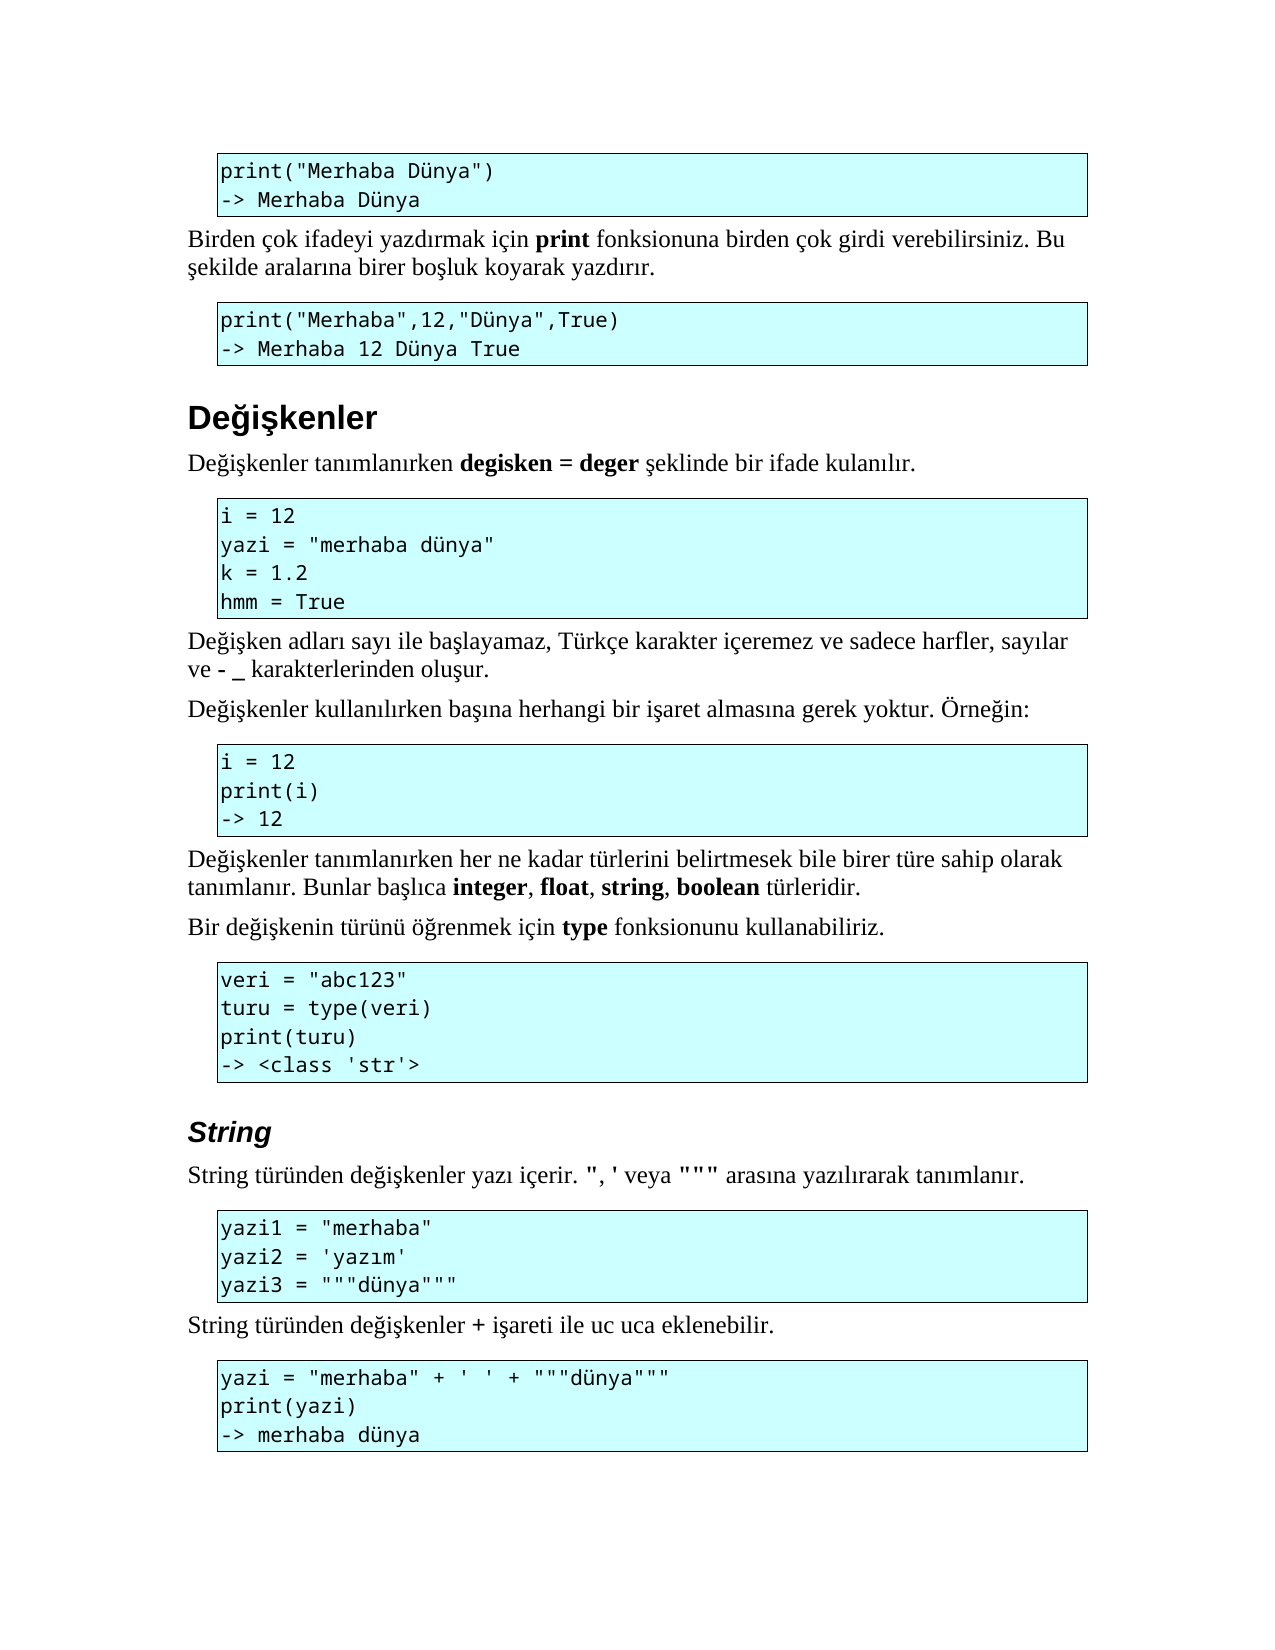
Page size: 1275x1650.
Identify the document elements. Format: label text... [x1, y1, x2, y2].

text yazi1 = "merhaba" yazi2 = 'yazım' yazi3 = """dünya""" [218, 1211, 1087, 1302]
text String türünden değişkenler + işareti ile uc uca eklenebilir. [187, 1311, 1087, 1338]
text Birden çok ifadeyi yazdırmak için print fonksionuna birden çok girdi verebilirsiniz. Bu şekilde aralarına birer boşluk koyarak yazdırır. [187, 225, 1087, 281]
text String türünden değişkenler yazı içerir. ", ' veya """ arasına yazılırarak tanımlanır. [187, 1161, 1087, 1189]
text Değişken adları sayı ile başlayamaz, Türkçe karakter içeremez ve sadece harfler, sayılar ve - _ karakterlerinden oluşur. [187, 627, 1087, 683]
text yazi = "merhaba" + ' ' + """dünya""" print(yazi) -> merhaba dünya [218, 1361, 1087, 1451]
text print("Merhaba Dünya") -> Merhaba Dünya [218, 154, 1087, 216]
text Bir değişkenin türünü öğrenmek için type fonksionunu kullanabiliriz. [187, 913, 1087, 941]
text i = 12 print(i) -> 12 [218, 745, 1087, 836]
text Değişkenler kullanılırken başına herhangi bir işaret almasına gerek yoktur. Örneğin: [187, 695, 1087, 723]
text Değişkenler tanımlanırken degisken = deger şeklinde bir ifade kulanılır. [187, 449, 1087, 477]
text Değişkenler tanımlanırken her ne kadar türlerini belirtmesek bile birer türe sahip olarak tanımlanır. Bunlar başlıca integer, float, string, boolean türleridir. [187, 845, 1087, 900]
subtitle String [187, 1116, 1087, 1148]
text i = 12 yazi = "merhaba dünya" k = 1.2 hmm = True [218, 499, 1087, 618]
text print("Merhaba",12,"Dünya",True) -> Merhaba 12 Dünya True [218, 303, 1087, 365]
subtitle Değişkenler [187, 399, 1087, 437]
text veri = "abc123" turu = type(veri) print(turu) -> <class 'str'> [218, 963, 1087, 1082]
